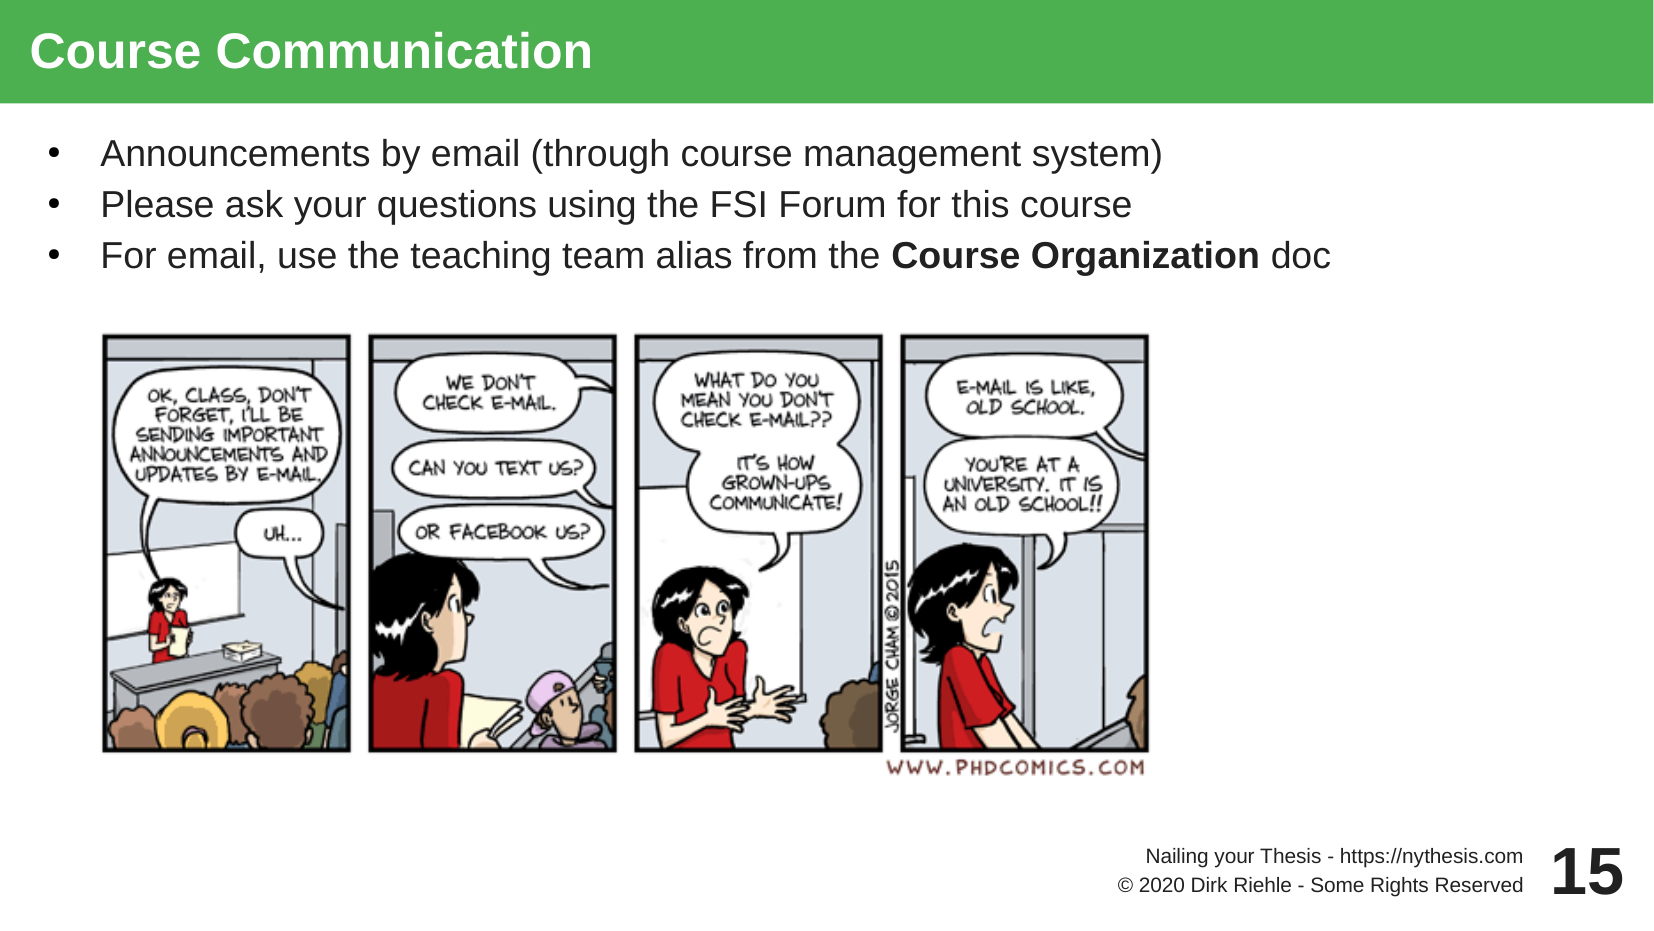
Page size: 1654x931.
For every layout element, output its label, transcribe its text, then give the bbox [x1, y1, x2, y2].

title Course Communication [0, 0, 1654, 104]
picture [94, 321, 1158, 783]
list Announcements by email (through course management system) Please ask your questions using the FSI Forum for this course For email, use the teaching team alias from the Course Organization doc [29, 132, 1625, 813]
